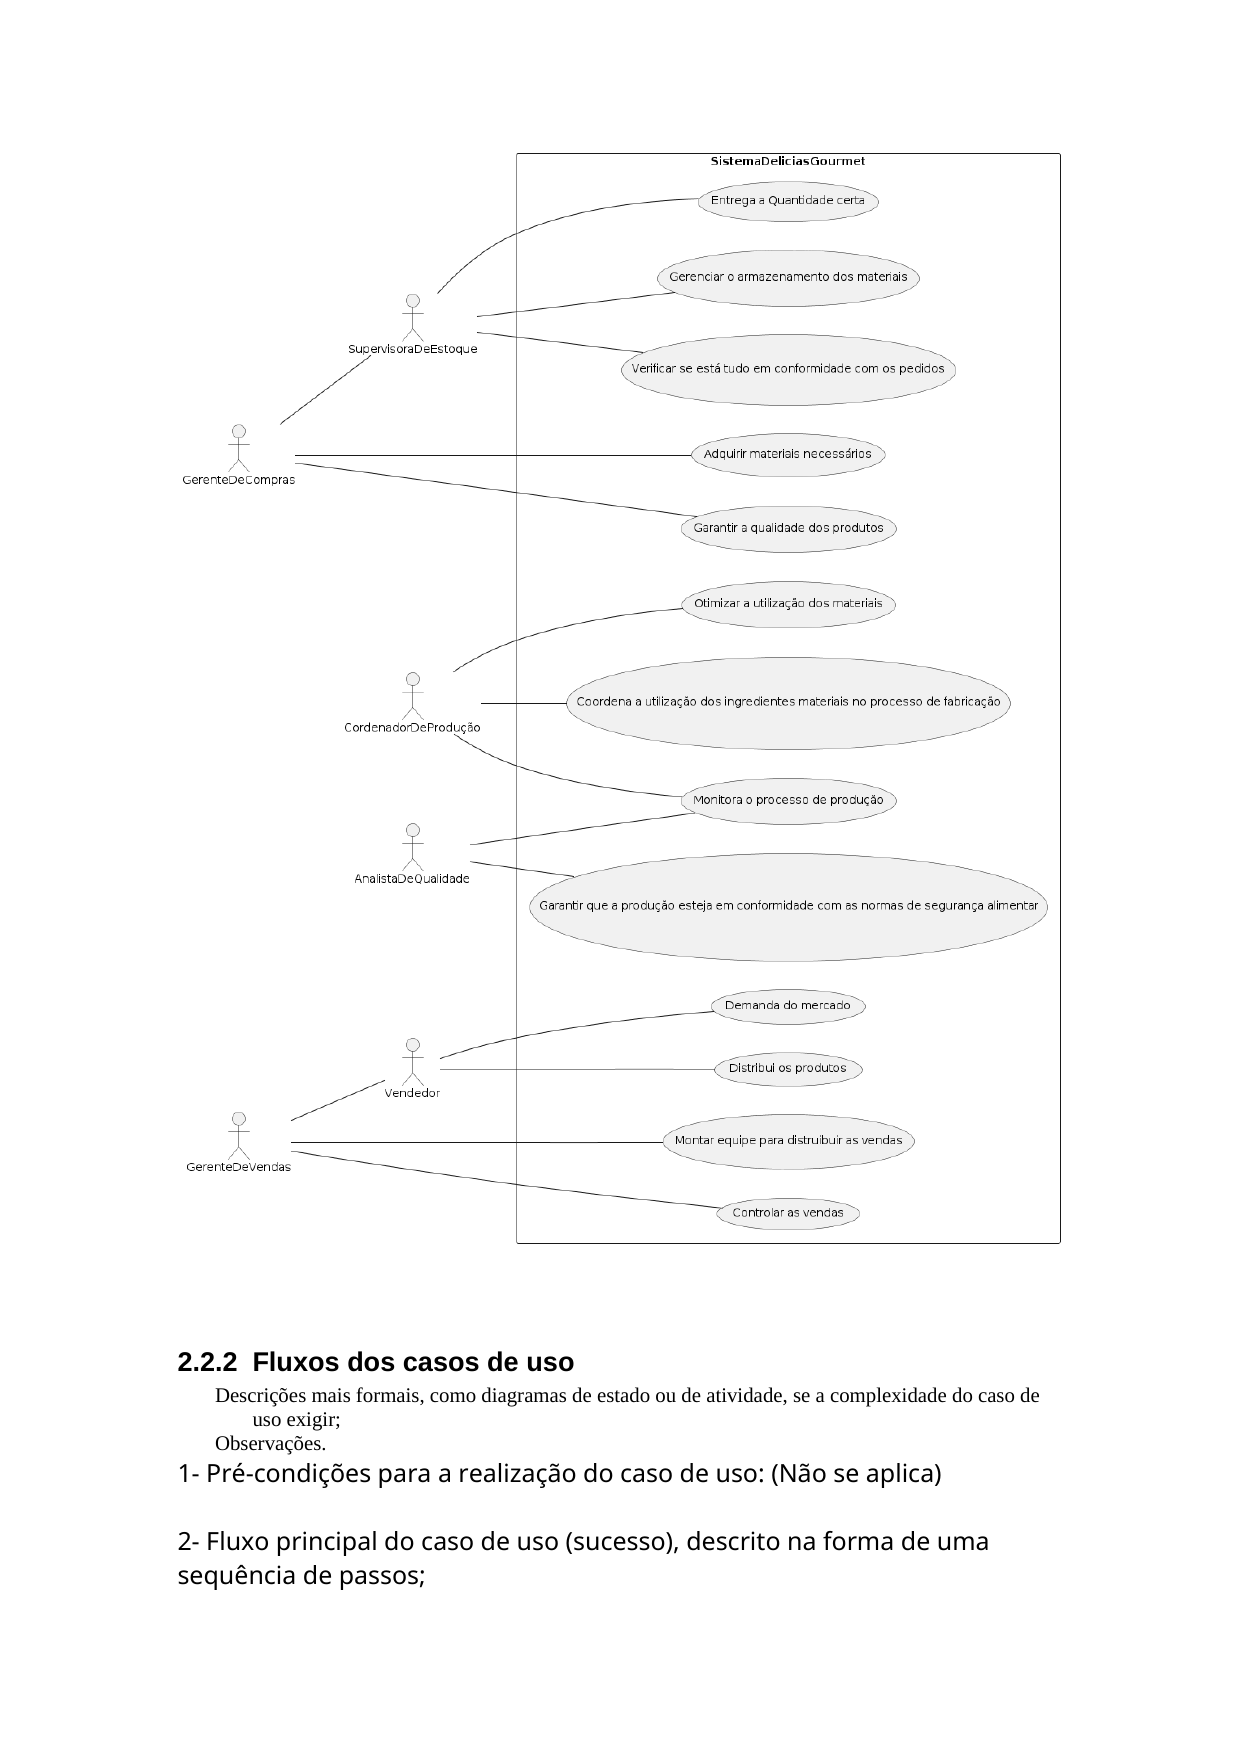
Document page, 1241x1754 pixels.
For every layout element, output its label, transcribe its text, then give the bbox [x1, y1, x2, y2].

text 2- Fluxo principal do caso de uso (sucesso), descrito na forma de uma sequência de passos; [177, 1523, 1063, 1591]
list Fluxos dos casos de uso [177, 1346, 1063, 1377]
text 1- Pré-condições para a realização do caso de uso: (Não se aplica) [177, 1455, 1063, 1489]
text Observações. [215, 1431, 1063, 1455]
text Descrições mais formais, como diagramas de estado ou de atividade, se a complexidade do caso de uso exigir; [215, 1383, 1063, 1431]
